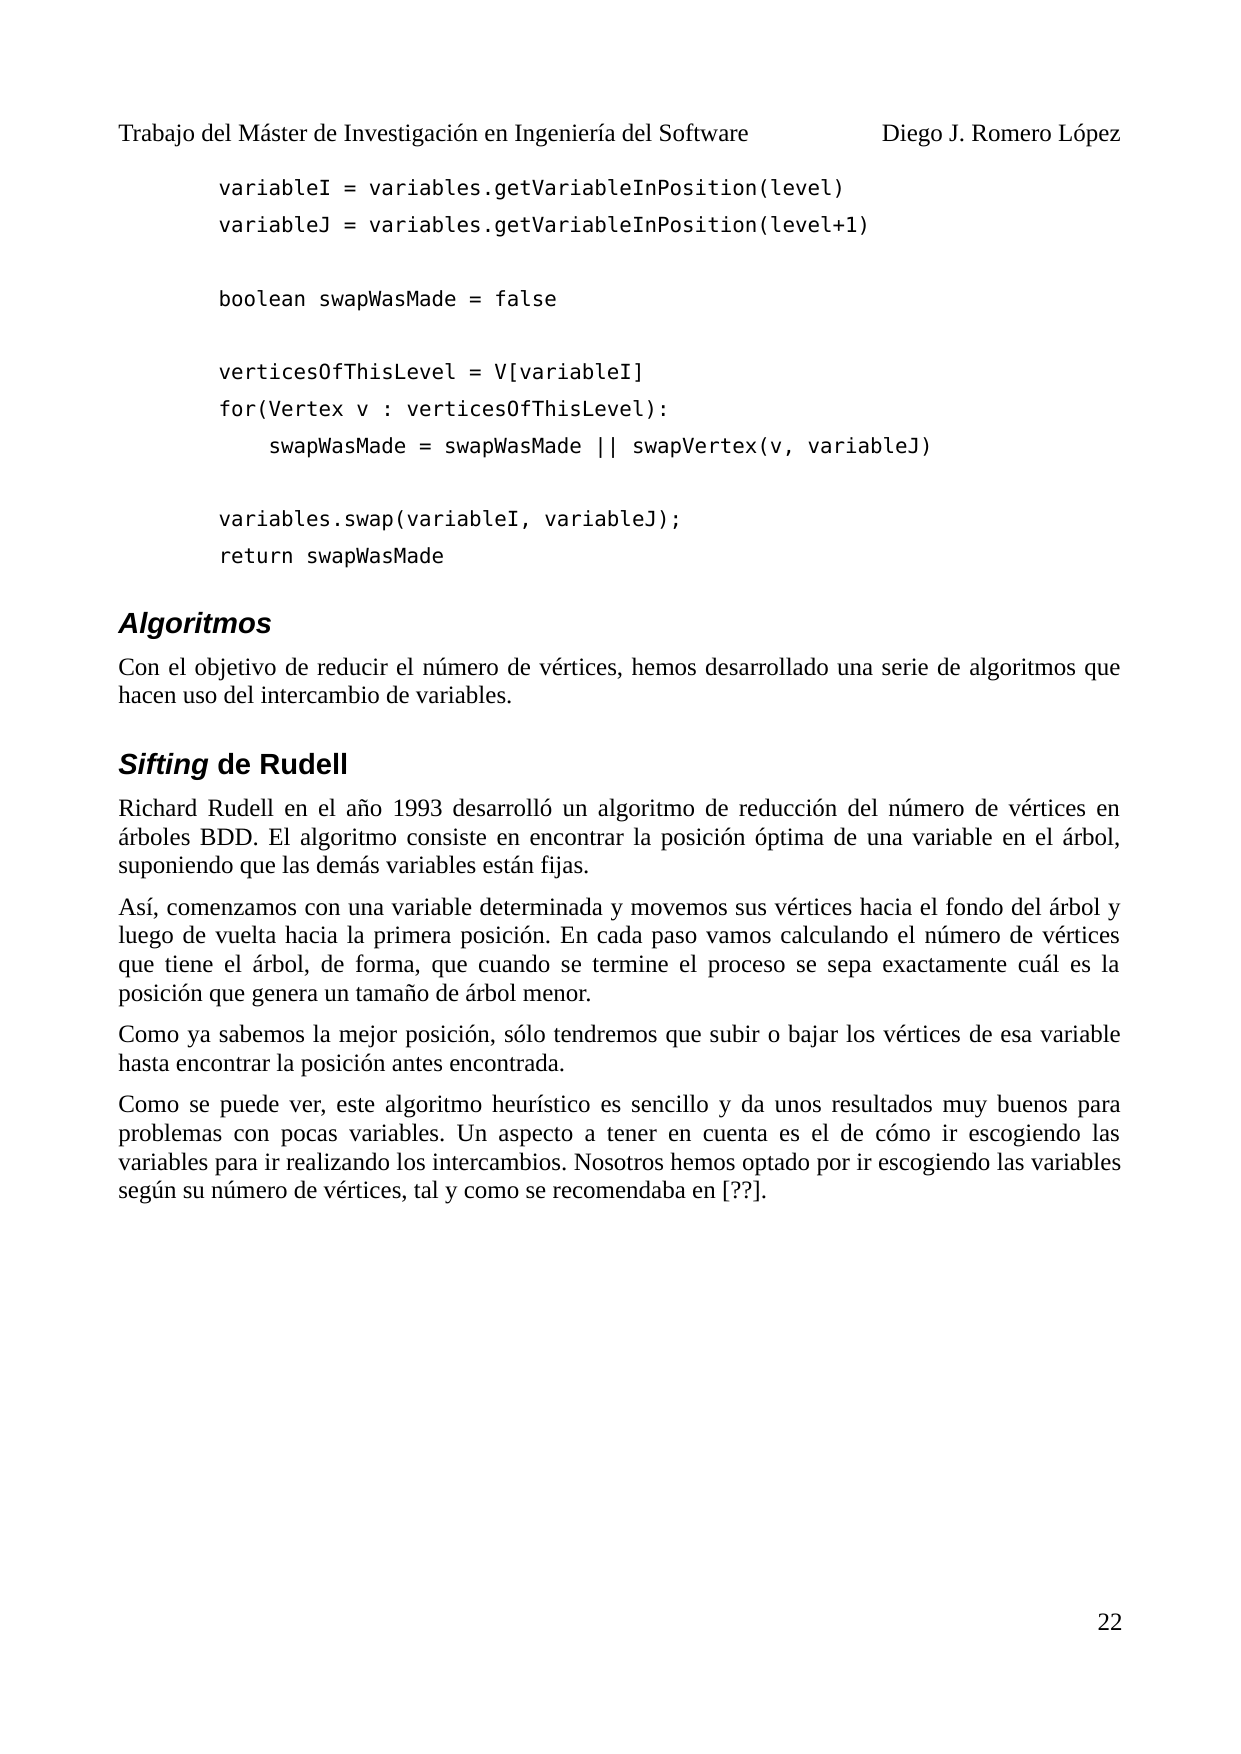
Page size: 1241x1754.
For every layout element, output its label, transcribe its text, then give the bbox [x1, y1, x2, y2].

subtitle Algoritmos [118, 606, 1122, 639]
text Richard Rudell en el año 1993 desarrolló un algoritmo de reducción del número de vértices en árboles BDD. El algoritmo consiste en encontrar la posición óptima de una variable en el árbol, suponiendo que las demás variables están fijas. [118, 793, 1122, 879]
text Con el objetivo de reducir el número de vértices, hemos desarrollado una serie de algoritmos que hacen uso del intercambio de variables. [118, 652, 1122, 709]
subtitle Sifting de Rudell [118, 747, 1122, 780]
text boolean swapWasMade = false [118, 287, 1122, 311]
text Así, comenzamos con una variable determinada y movemos sus vértices hacia el fondo del árbol y luego de vuelta hacia la primera posición. En cada paso vamos calculando el número de vértices que tiene el árbol, de forma, que cuando se termine el proceso se sepa exactamente cuál es la posición que genera un tamaño de árbol menor. [118, 892, 1122, 1007]
text verticesOfThisLevel = V[variableI] [118, 360, 1122, 384]
text Como se puede ver, este algoritmo heurístico es sencillo y da unos resultados muy buenos para problemas con pocas variables. Un aspecto a tener en cuenta es el de cómo ir escogiendo las variables para ir realizando los intercambios. Nosotros hemos optado por ir escogiendo las variables según su número de vértices, tal y como se recomendaba en [??]. [118, 1089, 1122, 1204]
text return swapWasMade [118, 544, 1122, 568]
text variableI = variables.getVariableInPosition(level) [118, 176, 1122, 201]
text Como ya sabemos la mejor posición, sólo tendremos que subir o bajar los vértices de esa variable hasta encontrar la posición antes encontrada. [118, 1019, 1122, 1077]
text variables.swap(variableI, variableJ); [118, 507, 1122, 532]
text for(Vertex v : verticesOfThisLevel): [118, 397, 1122, 421]
text swapWasMade = swapWasMade || swapVertex(v, variableJ) [118, 434, 1122, 458]
text variableJ = variables.getVariableInPosition(level+1) [118, 213, 1122, 237]
